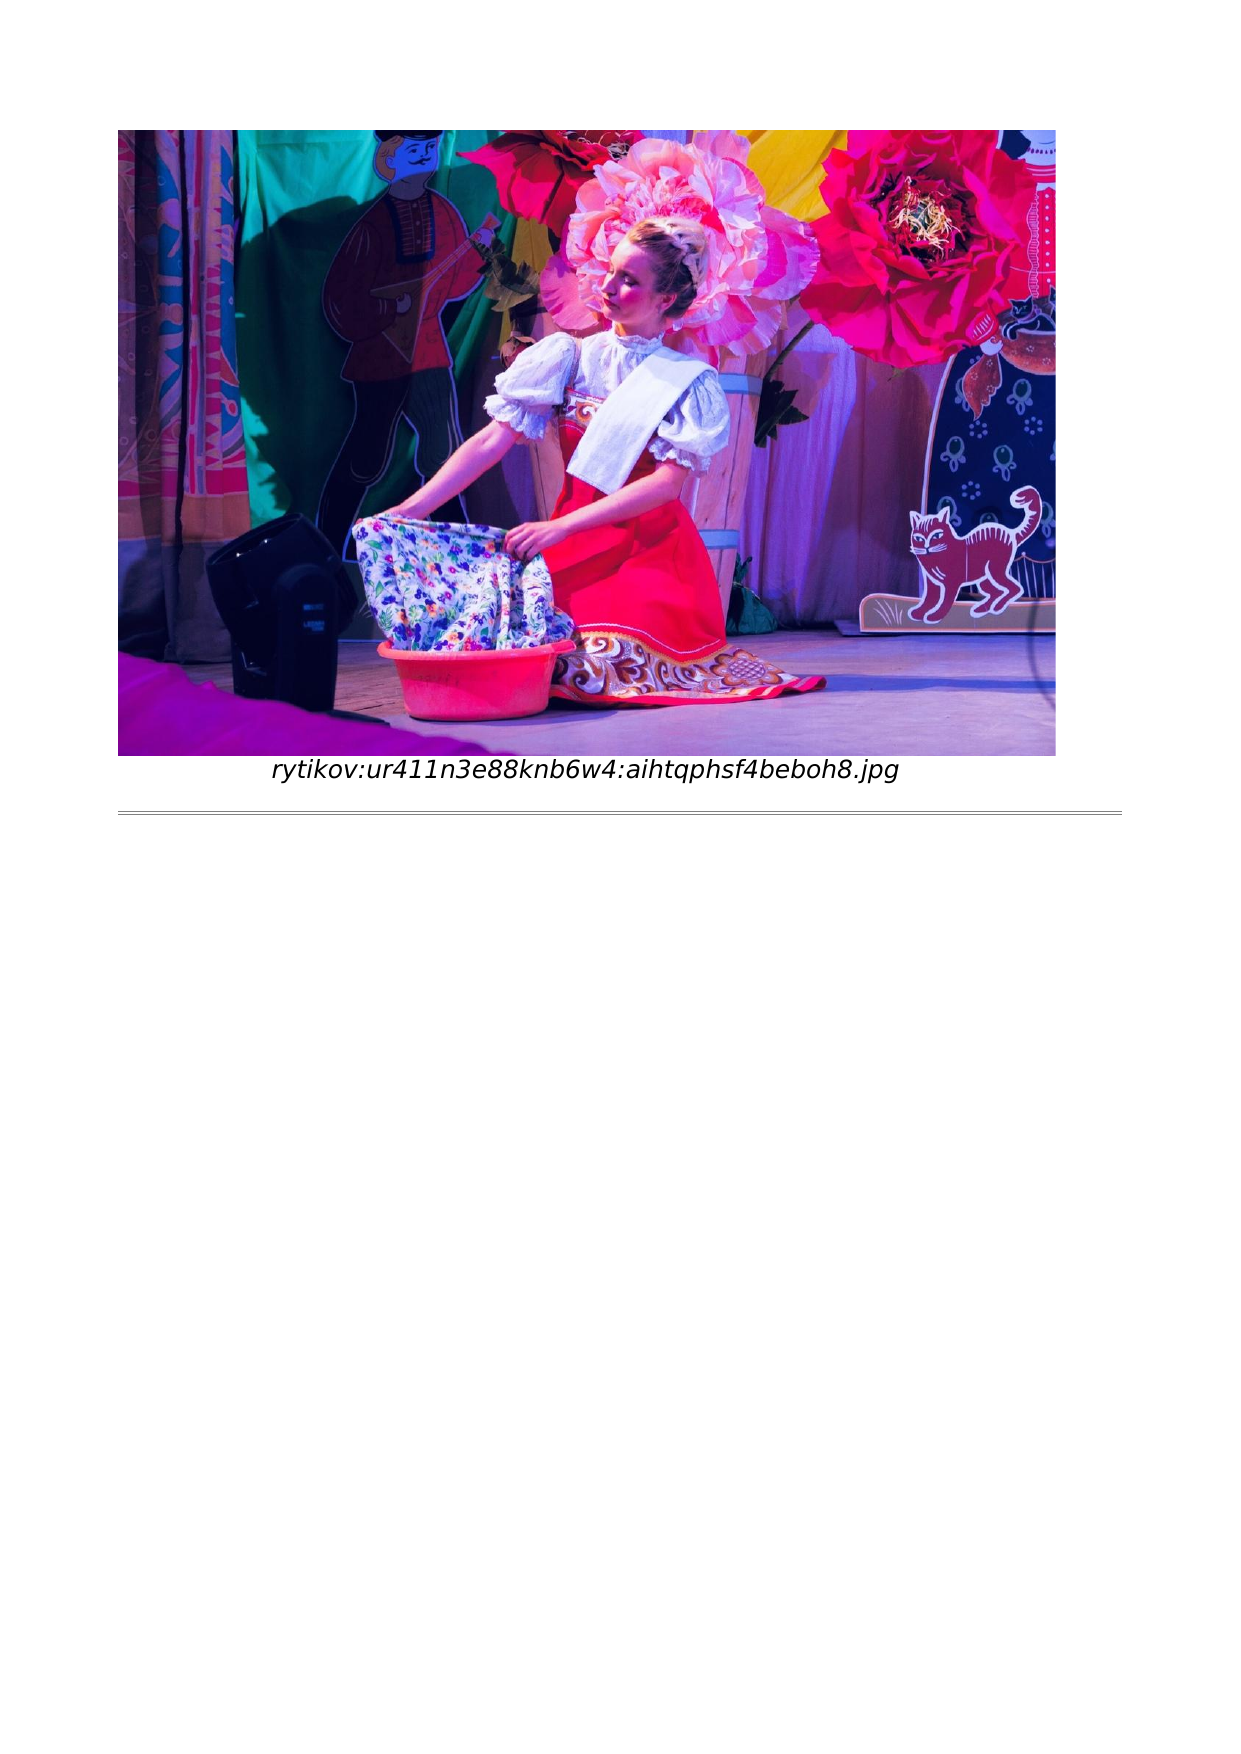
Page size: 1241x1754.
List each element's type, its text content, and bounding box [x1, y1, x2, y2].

text rytikov:ur411n3e88knb6w4:aihtqphsf4beboh8.jpg [118, 756, 1056, 784]
picture [483, 203, 491, 208]
picture [118, 130, 1056, 756]
